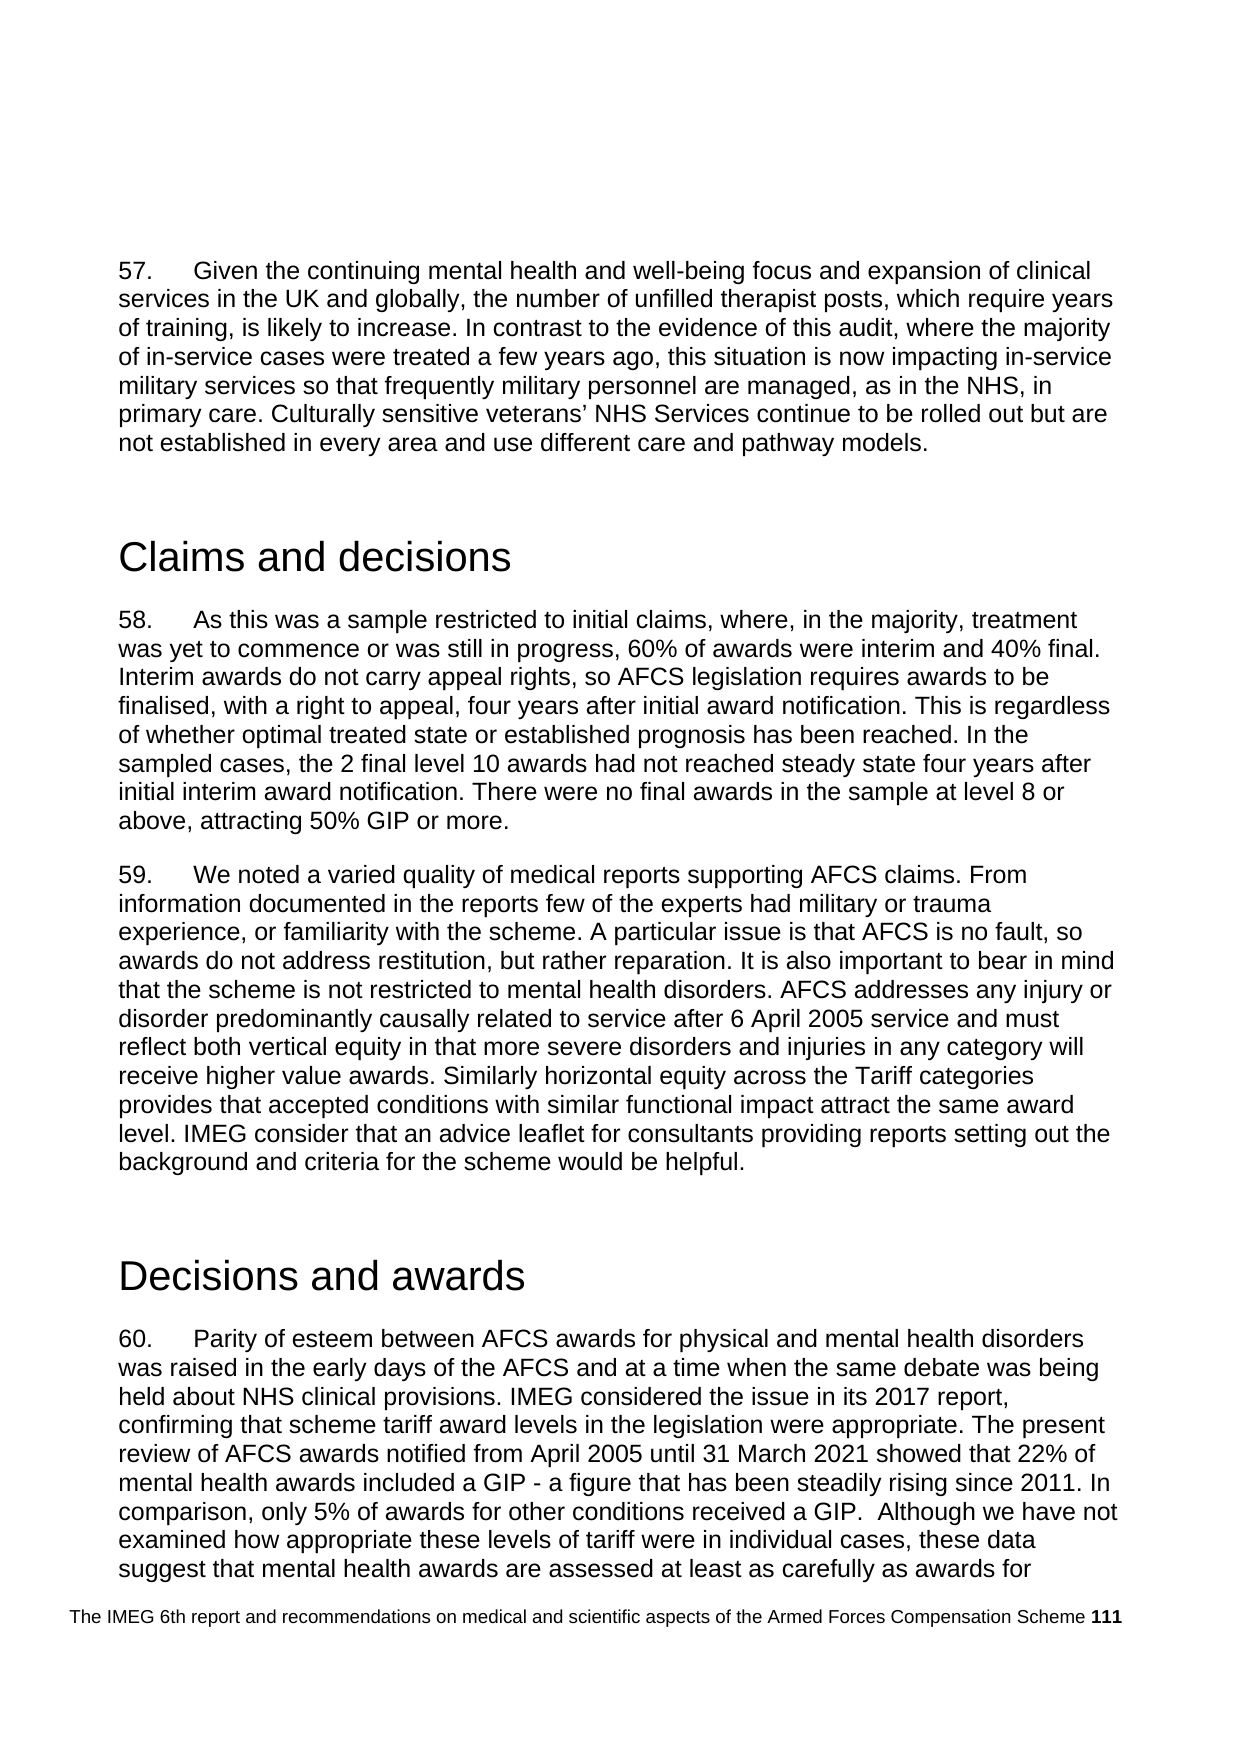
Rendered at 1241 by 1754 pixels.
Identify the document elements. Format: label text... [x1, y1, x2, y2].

subtitle Decisions and awards [118, 1251, 1122, 1299]
text 57. Given the continuing mental health and well-being focus and expansion of clinical services in the UK and globally, the number of unfilled therapist posts, which require years of training, is likely to increase. In contrast to the evidence of this audit, where the majority of in-service cases were treated a few years ago, this situation is now impacting in-service military services so that frequently military personnel are managed, as in the NHS, in primary care. Culturally sensitive veterans’ NHS Services continue to be rolled out but are not established in every area and use different care and pathway models. [118, 256, 1122, 457]
subtitle Claims and decisions [118, 532, 1122, 580]
text 58. As this was a sample restricted to initial claims, where, in the majority, treatment was yet to commence or was still in progress, 60% of awards were interim and 40% final. Interim awards do not carry appeal rights, so AFCS legislation requires awards to be finalised, with a right to appeal, four years after initial award notification. This is regardless of whether optimal treated state or established prognosis has been reached. In the sampled cases, the 2 final level 10 awards had not reached steady state four years after initial interim award notification. There were no final awards in the sample at level 8 or above, attracting 50% GIP or more. [118, 605, 1122, 835]
text 60. Parity of esteem between AFCS awards for physical and mental health disorders was raised in the early days of the AFCS and at a time when the same debate was being held about NHS clinical provisions. IMEG considered the issue in its 2017 report, confirming that scheme tariff award levels in the legislation were appropriate. The present review of AFCS awards notified from April 2005 until 31 March 2021 showed that 22% of mental health awards included a GIP - a figure that has been steadily rising since 2011. In comparison, only 5% of awards for other conditions received a GIP. Although we have not examined how appropriate these levels of tariff were in individual cases, these data suggest that mental health awards are assessed at least as carefully as awards for [118, 1324, 1122, 1583]
text 59. We noted a varied quality of medical reports supporting AFCS claims. From information documented in the reports few of the experts had military or trauma experience, or familiarity with the scheme. A particular issue is that AFCS is no fault, so awards do not address restitution, but rather reparation. It is also important to bear in mind that the scheme is not restricted to mental health disorders. AFCS addresses any injury or disorder predominantly causally related to service after 6 April 2005 service and must reflect both vertical equity in that more severe disorders and injuries in any category will receive higher value awards. Similarly horizontal equity across the Tariff categories provides that accepted conditions with similar functional impact attract the same award level. IMEG consider that an advice leaflet for consultants providing reports setting out the background and criteria for the scheme would be helpful. [118, 860, 1122, 1176]
